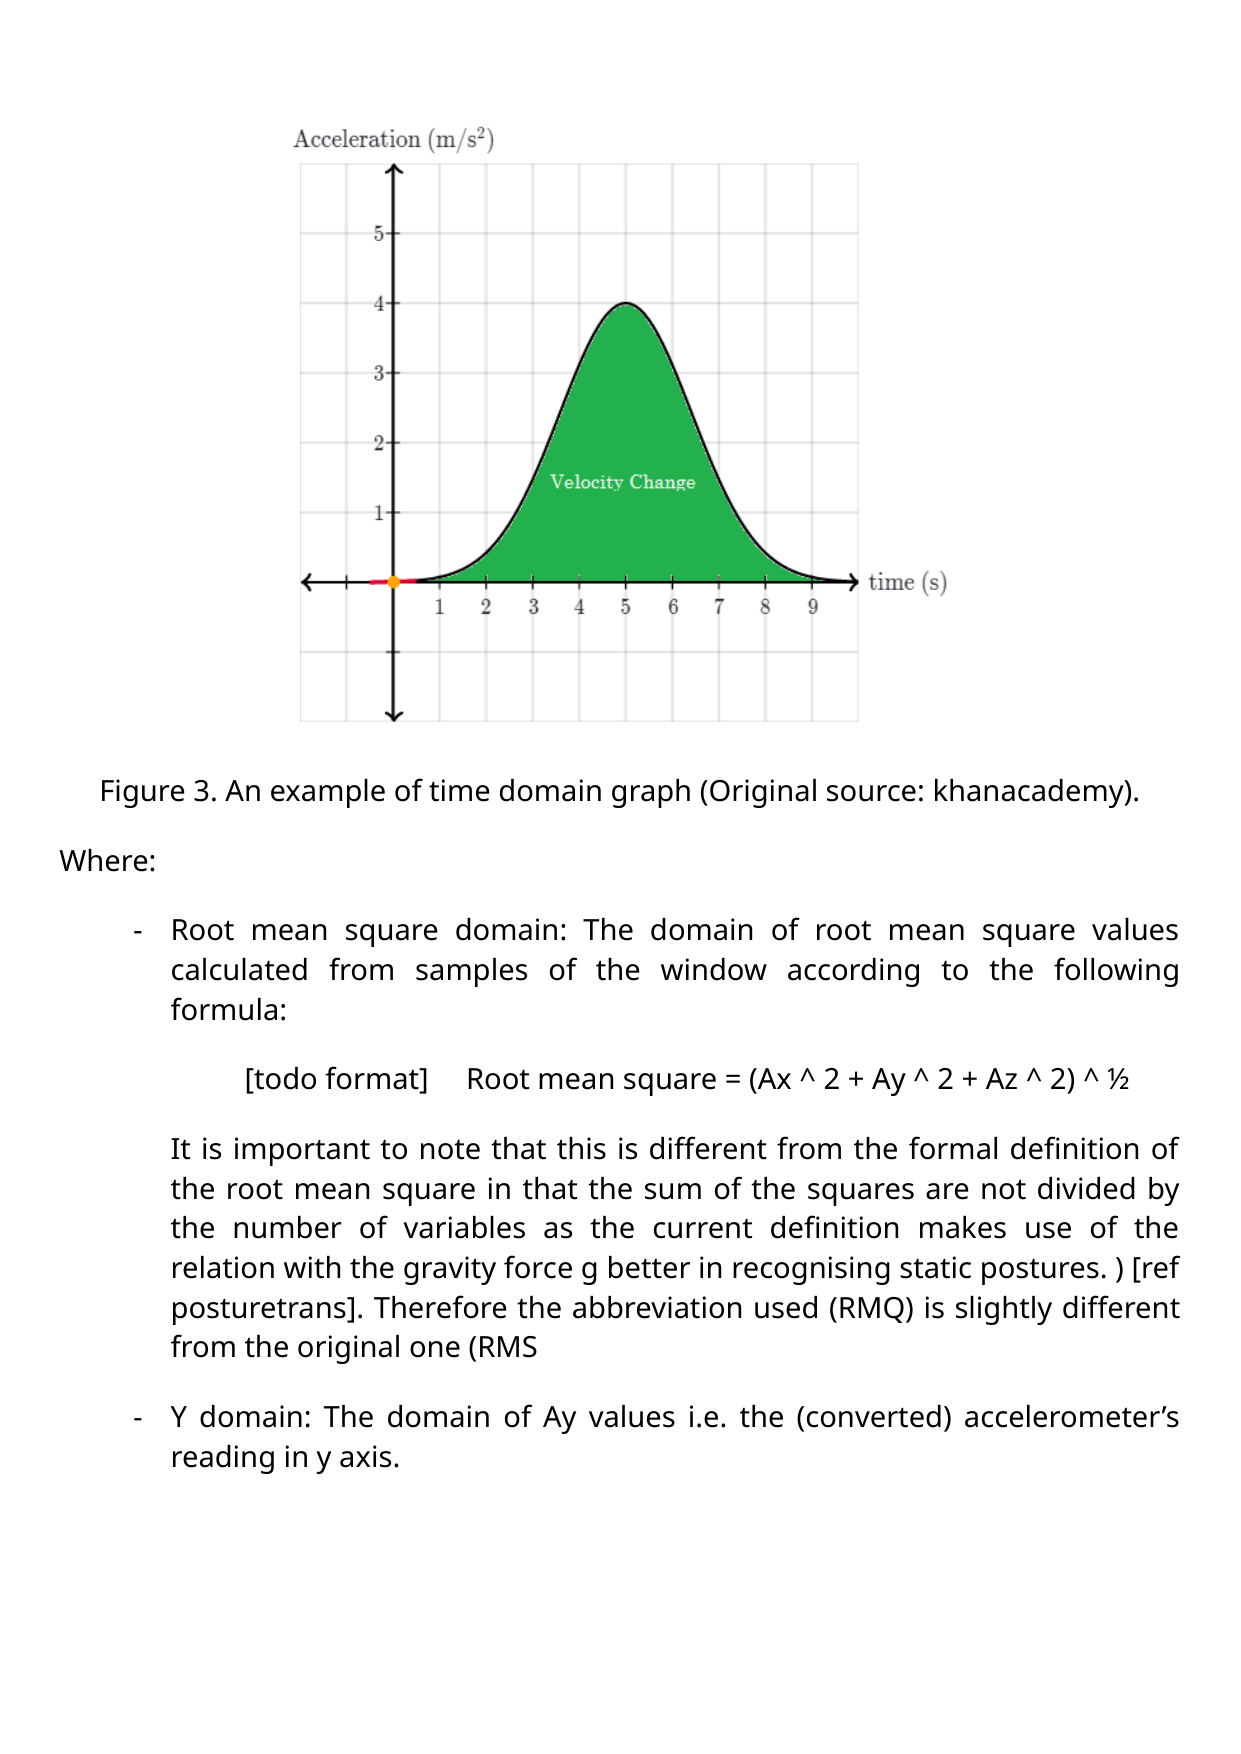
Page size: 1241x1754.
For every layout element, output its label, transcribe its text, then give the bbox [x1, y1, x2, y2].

text [todo format] Root mean square = (Ax ^ 2 + Ay ^ 2 + Az ^ 2) ^ ½ [170, 1058, 1181, 1098]
list Root mean square domain: The domain of root mean square values calculated from samples of the window according to the following formula: [133, 909, 1181, 1028]
list Y domain: The domain of Ay values i.e. the (converted) accelerometer’s reading in y axis. [133, 1396, 1181, 1476]
text Where: [59, 840, 1181, 879]
text It is important to note that this is different from the formal definition of the root mean square in that the sum of the squares are not divided by the number of variables as the current definition makes use of the relation with the gravity force g better in recognising static postures. ) [ref posturetrans]. Therefore the abbreviation used (RMQ) is slightly different from the original one (RMS [170, 1128, 1181, 1366]
text Figure 3. An example of time domain graph (Original source: khanacademy). [59, 770, 1181, 810]
